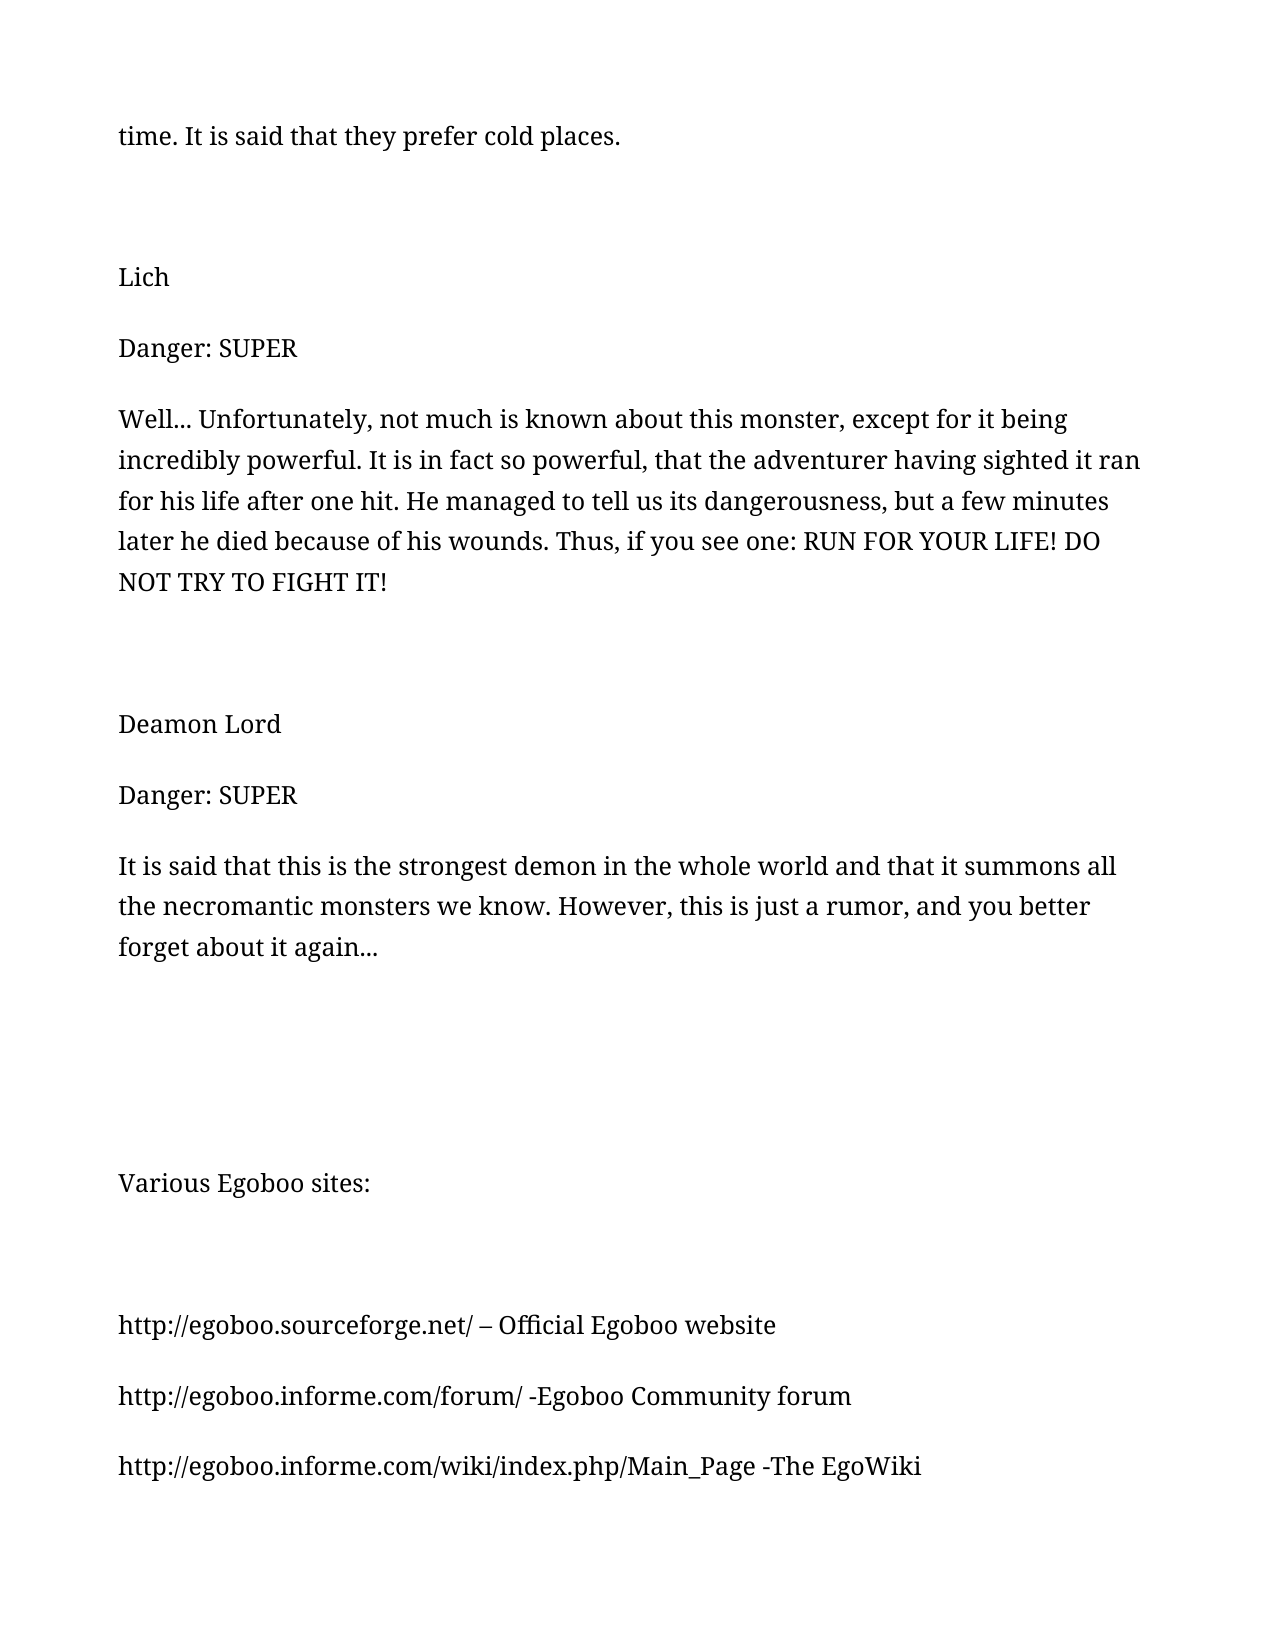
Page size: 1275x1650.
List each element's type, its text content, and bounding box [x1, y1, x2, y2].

text Lich [118, 260, 1157, 294]
text http://egoboo.informe.com/forum/ -Egoboo Community forum [118, 1378, 1157, 1412]
text time. It is said that they prefer cold places. [118, 118, 1157, 152]
text Deamon Lord [118, 706, 1157, 741]
text Well... Unfortunately, not much is known about this monster, except for it being incredibly powerful. It is in fact so powerful, that the adventurer having sighted it ran for his life after one hit. He managed to tell us its dangerousness, but a few minutes later he died because of his wounds. Thus, if you see one: RUN FOR YOUR LIFE! DO NOT TRY TO FIGHT IT! [118, 401, 1157, 599]
text http://egoboo.sourceforge.net/ – Official Egoboo website [118, 1307, 1157, 1341]
text Danger: SUPER [118, 331, 1157, 365]
text Danger: SUPER [118, 777, 1157, 811]
text It is said that this is the strongest demon in the whole world and that it summons all the necromantic monsters we know. However, this is just a rumor, and you better forget about it again... [118, 848, 1157, 964]
text Various Egoboo sites: [118, 1166, 1157, 1200]
text http://egoboo.informe.com/wiki/index.php/Main_Page -The EgoWiki [118, 1449, 1157, 1483]
